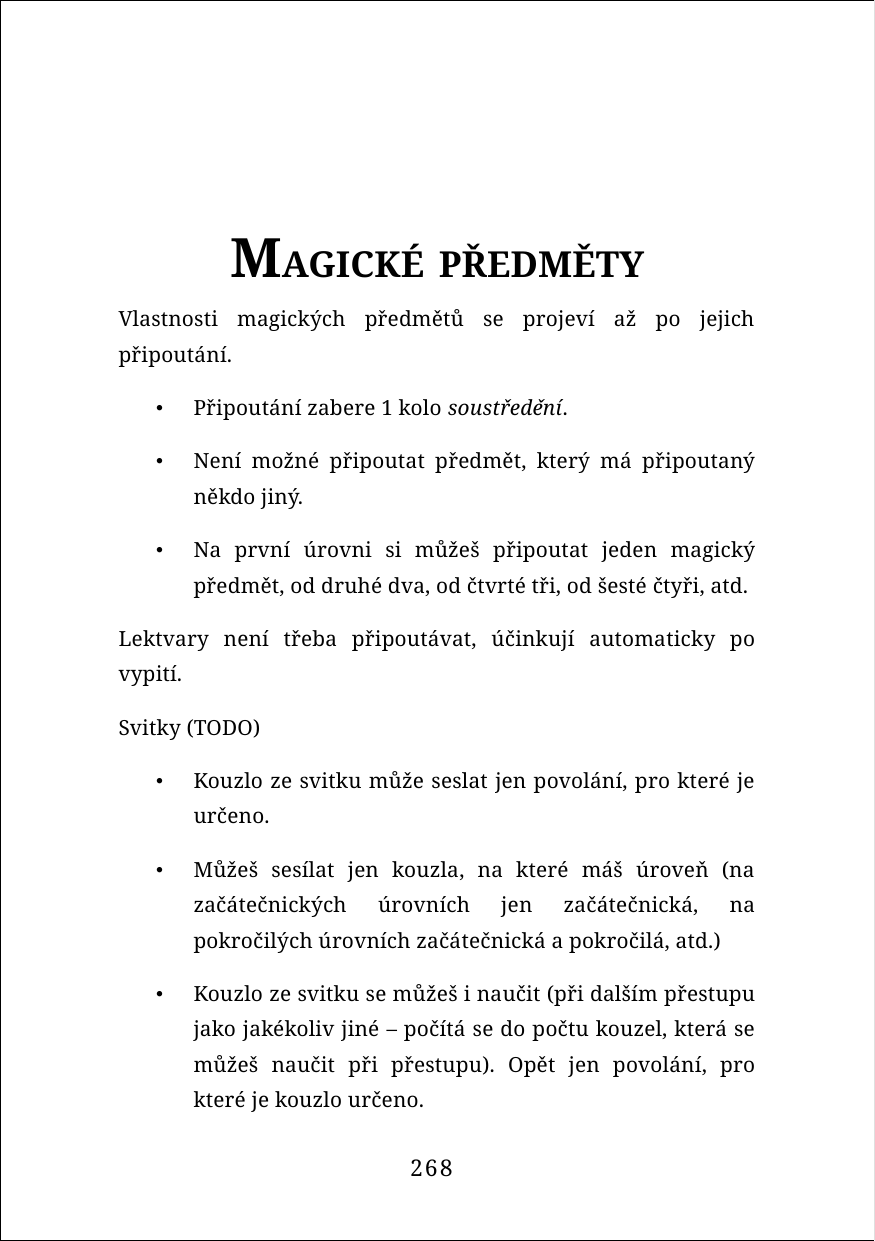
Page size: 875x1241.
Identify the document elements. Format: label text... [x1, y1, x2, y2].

list Na první úrovni si můžeš připoutat jeden magický předmět, od druhé dva, od čtvrté tři, od šesté čtyři, atd. [156, 535, 756, 599]
text Vlastnosti magických předmětů se projeví až po jejich připoutání. [118, 304, 756, 368]
list Kouzlo ze svitku se můžeš i naučit (při dalším přestupu jako jakékoliv jiné – počítá se do počtu kouzel, která se můžeš naučit při přestupu). Opět jen povolání, pro které je kouzlo určeno. [156, 979, 756, 1114]
text Svitky (TODO) [118, 713, 756, 741]
list Není možné připoutat předmět, který má připoutaný někdo jiný. [156, 447, 756, 511]
list Připoutání zabere 1 kolo soustředění. [156, 393, 756, 422]
list Můžeš sesílat jen kouzla, na které máš úroveň (na začátečnických úrovních jen začátečnická, na pokročilých úrovních začátečnická a pokročilá, atd.) [156, 855, 756, 954]
subtitle Magické předměty [118, 219, 756, 293]
list Kouzlo ze svitku může seslat jen povolání, pro které je určeno. [156, 766, 756, 830]
text Lektvary není třeba připoutávat, účinkují automaticky po vypití. [118, 624, 756, 688]
